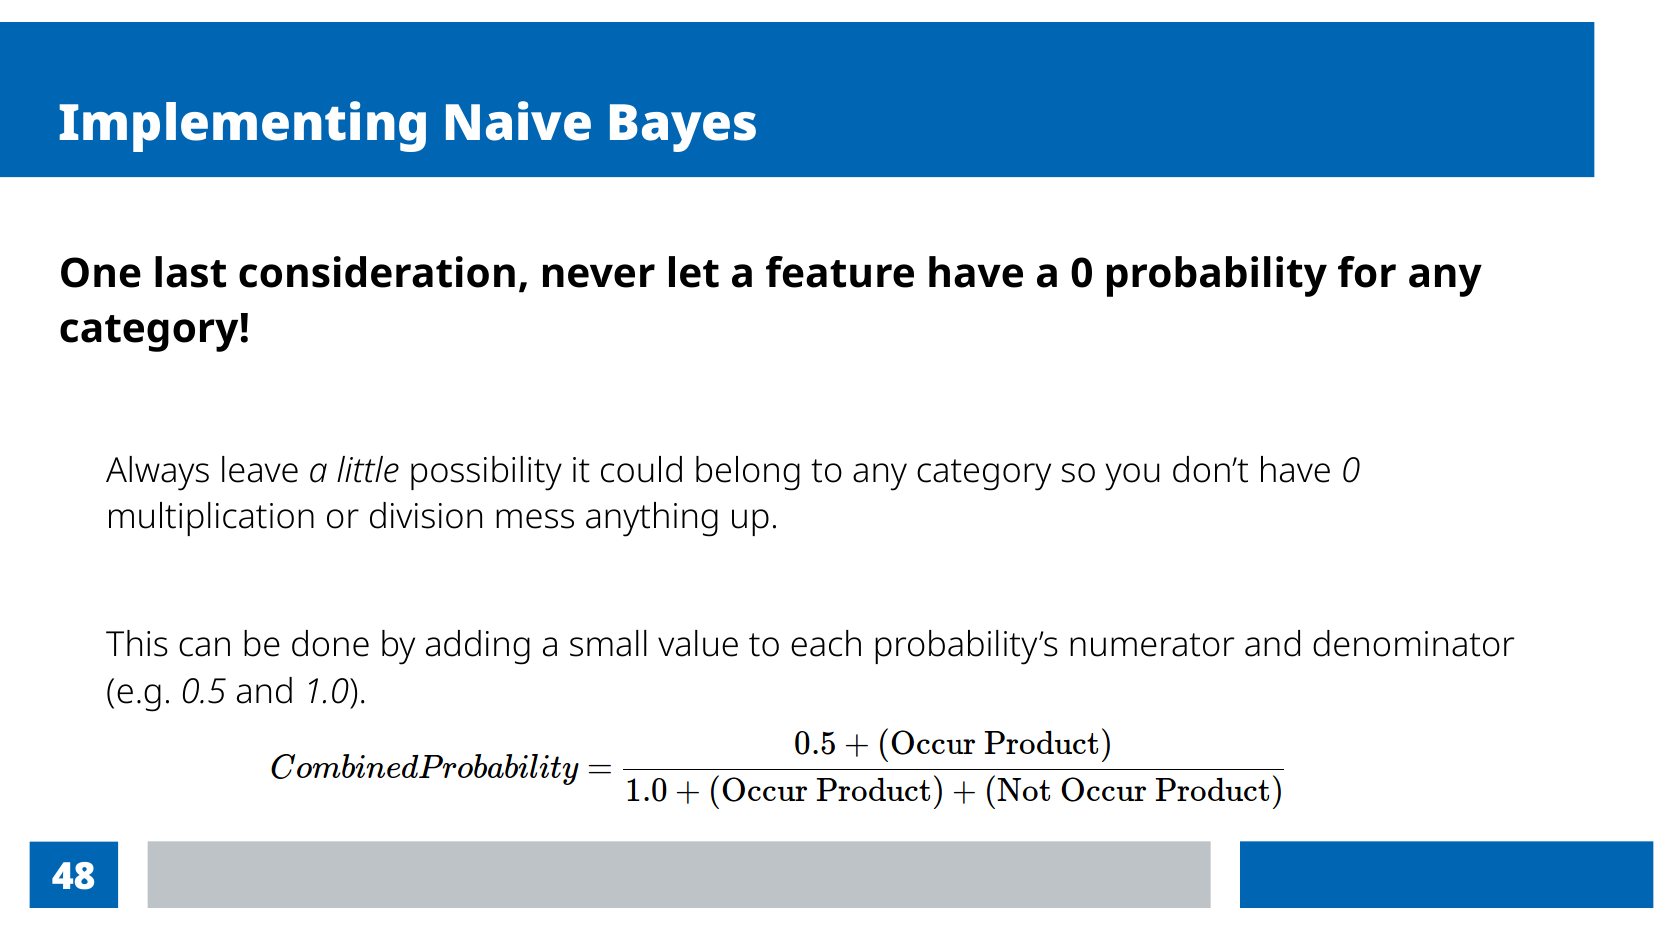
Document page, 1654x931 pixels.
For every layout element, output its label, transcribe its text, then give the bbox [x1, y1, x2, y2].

title Implementing Naive Bayes [59, 44, 1595, 156]
list One last consideration, never let a feature have a 0 probability for any category! Always leave a little possibility it could belong to any category so you don’t have 0 multiplication or division mess anything up. This can be done by adding a small value to each probability’s numerator and denominator (e.g. 0.5 and 1.0). [59, 243, 1565, 820]
picture [264, 719, 1306, 821]
